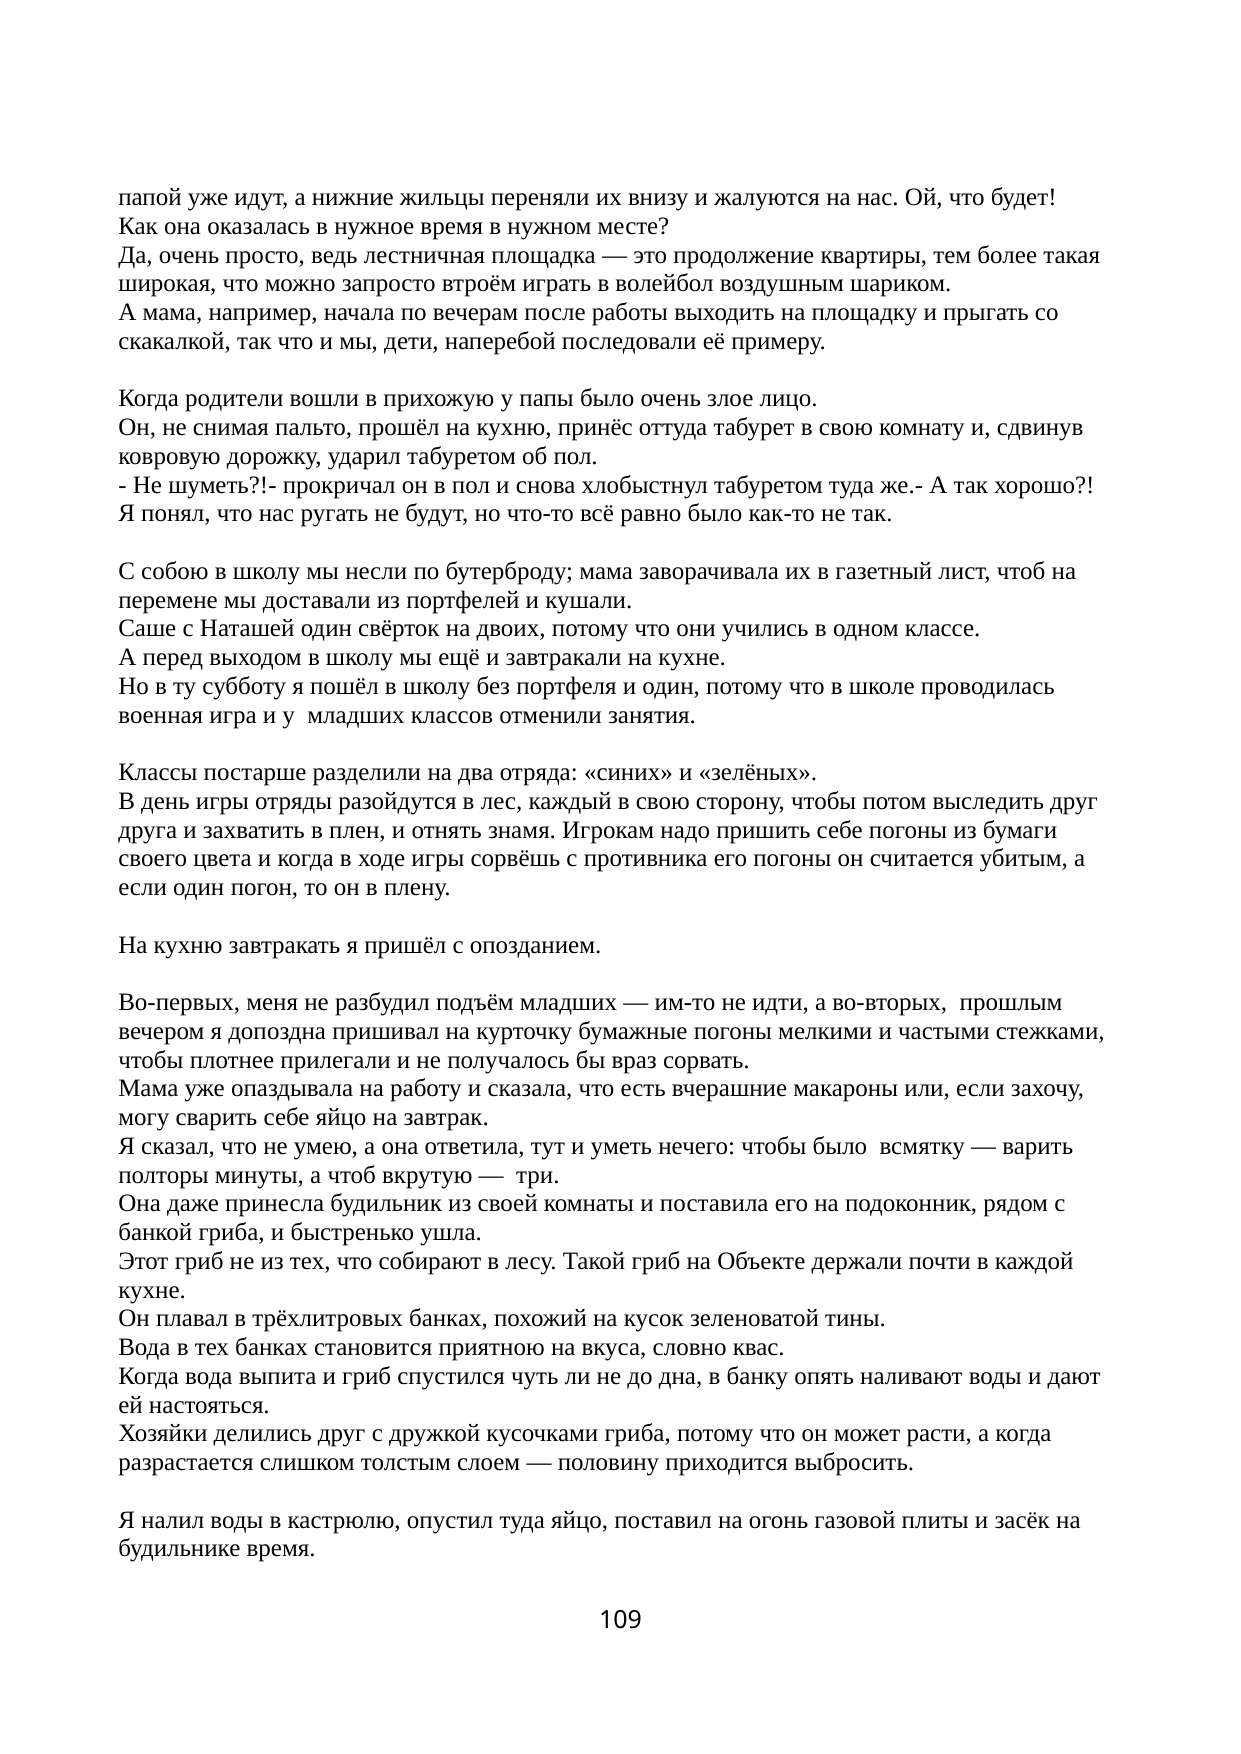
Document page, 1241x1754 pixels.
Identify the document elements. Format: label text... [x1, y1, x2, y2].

text - Не шуметь?!- прокричал он в пол и снова хлобыстнул табуретом туда же.- А так хорошо?! [118, 470, 1122, 498]
text Он, не снимая пальто, прошёл на кухню, принёс оттуда табурет в свою комнату и, сдвинув ковровую дорожку, ударил табуретом об пол. [118, 412, 1122, 470]
text Как она оказалась в нужное время в нужном месте? [118, 211, 1122, 240]
text А мама, например, начала по вечерам после работы выходить на площадку и прыгать со скакалкой, так что и мы, дети, наперебой последовали её примеру. [118, 297, 1122, 355]
text Вода в тех банках становится приятною на вкуса, словно квас. [118, 1332, 1122, 1361]
text Саше с Наташей один свёрток на двоих, потому что они учились в одном классе. [118, 613, 1122, 642]
text На кухню завтракать я пришёл с опозданием. [118, 930, 1122, 958]
text Я сказал, что не умею, а она ответила, тут и уметь нечего: чтобы было всмятку — варить полторы минуты, а чтоб вкрутую — три. [118, 1131, 1122, 1188]
text Когда родители вошли в прихожую у папы было очень злое лицо. [118, 383, 1122, 412]
text Во-первых, меня не разбудил подъём младших — им-то не идти, а во-вторых, прошлым вечером я допоздна пришивал на курточку бумажные погоны мелкими и частыми стежками, чтобы плотнее прилегали и не получалось бы враз сорвать. [118, 987, 1122, 1073]
text Он плавал в трёхлитровых банках, похожий на кусок зеленоватой тины. [118, 1303, 1122, 1332]
text С собою в школу мы несли по бутерброду; мама заворачивала их в газетный лист, чтоб на перемене мы доставали из портфелей и кушали. [118, 556, 1122, 613]
text А перед выходом в школу мы ещё и завтракали на кухне. [118, 642, 1122, 671]
text В день игры отряды разойдутся в лес, каждый в свою сторону, чтобы потом выследить друг друга и захватить в плен, и отнять знамя. Игрокам надо пришить себе погоны из бумаги своего цвета и когда в ходе игры сорвёшь с противника его погоны он считается убитым, а если один погон, то он в плену. [118, 786, 1122, 901]
text Когда вода выпита и гриб спустился чуть ли не до дна, в банку опять наливают воды и дают ей настояться. [118, 1361, 1122, 1418]
text Но в ту субботу я пошёл в школу без портфеля и один, потому что в школе проводилась военная игра и у младших классов отменили занятия. [118, 671, 1122, 728]
text Мама уже опаздывала на работу и сказала, что есть вчерашние макароны или, если захочу, могу сварить себе яйцо на завтрак. [118, 1073, 1122, 1131]
text Она даже принесла будильник из своей комнаты и поставила его на подоконник, рядом с банкой гриба, и быстренько ушла. [118, 1188, 1122, 1246]
text папой уже идут, а нижние жильцы переняли их внизу и жалуются на нас. Ой, что будет! [118, 182, 1122, 211]
text Классы постарше разделили на два отряда: «синих» и «зелёных». [118, 757, 1122, 786]
text Я налил воды в кастрюлю, опустил туда яйцо, поставил на огонь газовой плиты и засёк на будильнике время. [118, 1505, 1122, 1562]
text Этот гриб не из тех, что собирают в лесу. Такой гриб на Объекте держали почти в каждой кухне. [118, 1246, 1122, 1303]
text Я понял, что нас ругать не будут, но что-то всё равно было как-то не так. [118, 498, 1122, 527]
text Хозяйки делились друг с дружкой кусочками гриба, потому что он может расти, а когда разрастается слишком толстым слоем — половину приходится выбросить. [118, 1418, 1122, 1476]
text Да, очень просто, ведь лестничная площадка — это продолжение квартиры, тем более такая широкая, что можно запросто втроём играть в волейбол воздушным шариком. [118, 240, 1122, 297]
